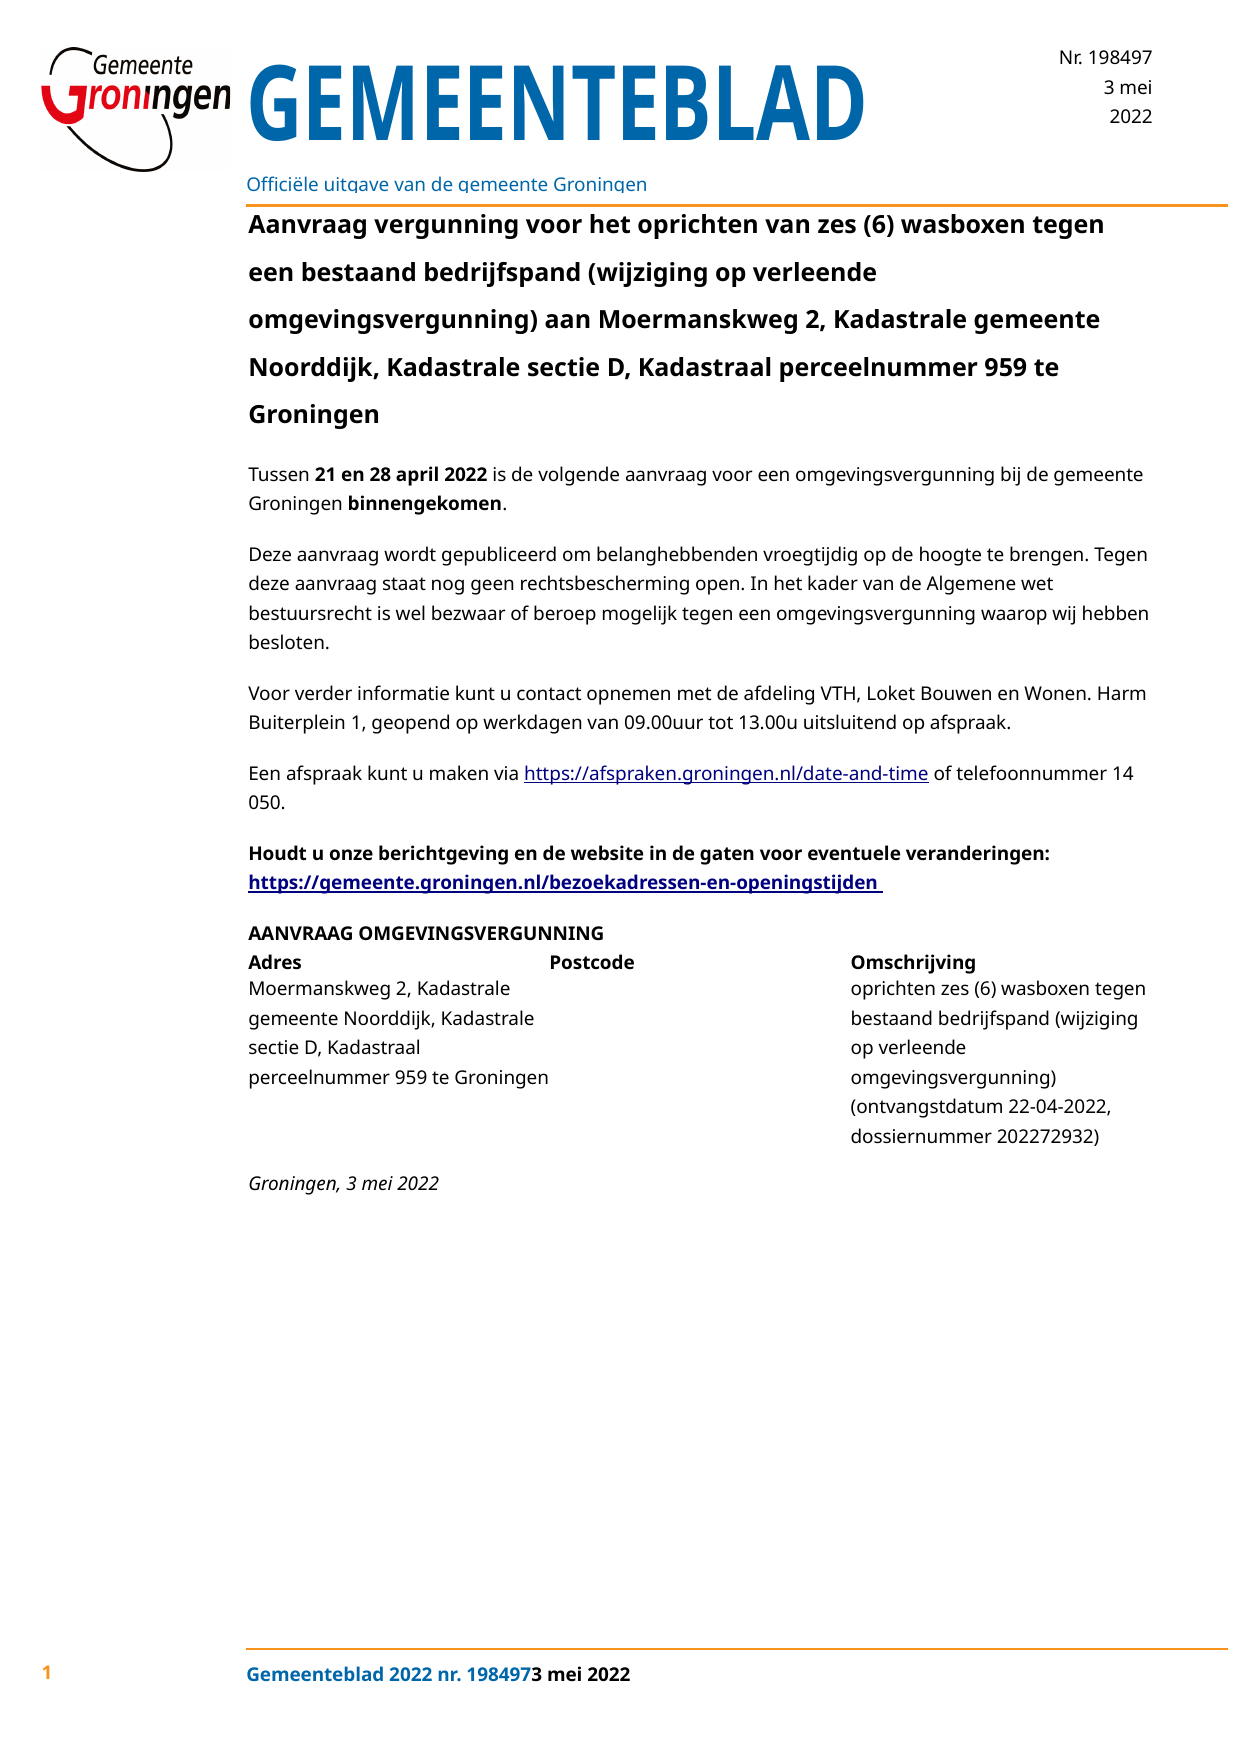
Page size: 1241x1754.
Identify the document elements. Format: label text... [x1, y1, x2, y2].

text Een afspraak kunt u maken via https://afspraken.groningen.nl/date-and-time of telefoonnummer 14 050. [248, 760, 1152, 815]
table_cell Moermanskweg 2, Kadastrale gemeente Noorddijk, Kadastrale sectie D, Kadastraal perceelnummer 959 te Groningen [248, 975, 549, 1149]
text Houdt u onze berichtgeving en de website in de gaten voor eventuele veranderingen: https://gemeente.groningen.nl/bezoekadressen-en-openingstijden [248, 840, 1152, 895]
text Voor verder informatie kunt u contact opnemen met de afdeling VTH, Loket Bouwen en Wonen. Harm Buiterplein 1, geopend op werkdagen van 09.00uur tot 13.00u uitsluitend op afspraak. [248, 680, 1152, 735]
table_header Postcode [549, 950, 850, 975]
text Groningen, 3 mei 2022 [248, 1170, 1152, 1196]
table_cell oprichten zes (6) wasboxen tegen bestaand bedrijfspand (wijziging op verleende omgevingsvergunning) (ontvangstdatum 22-04-2022, dossiernummer 202272932) [850, 975, 1152, 1149]
picture [41, 47, 231, 172]
table_header Adres [248, 950, 549, 975]
text AANVRAAG OMGEVINGSVERGUNNING [248, 920, 1152, 946]
text Aanvraag vergunning voor het oprichten van zes (6) wasboxen tegen een bestaand bedrijfspand (wijziging op verleende omgevingsvergunning) aan Moermanskweg 2, Kadastrale gemeente Noorddijk, Kadastrale sectie D, Kadastraal perceelnummer 959 te Groningen [248, 207, 1152, 431]
text Tussen 21 en 28 april 2022 is de volgende aanvraag voor een omgevingsvergunning bij de gemeente Groningen binnengekomen. [248, 461, 1152, 516]
table_header Omschrijving [850, 950, 1152, 975]
text Deze aanvraag wordt gepubliceerd om belanghebbenden vroegtijdig op de hoogte te brengen. Tegen deze aanvraag staat nog geen rechtsbescherming open. In het kader van de Algemene wet bestuursrecht is wel bezwaar of beroep mogelijk tegen een omgevingsvergunning waarop wij hebben besloten. [248, 541, 1152, 655]
table_cell [549, 975, 850, 1149]
